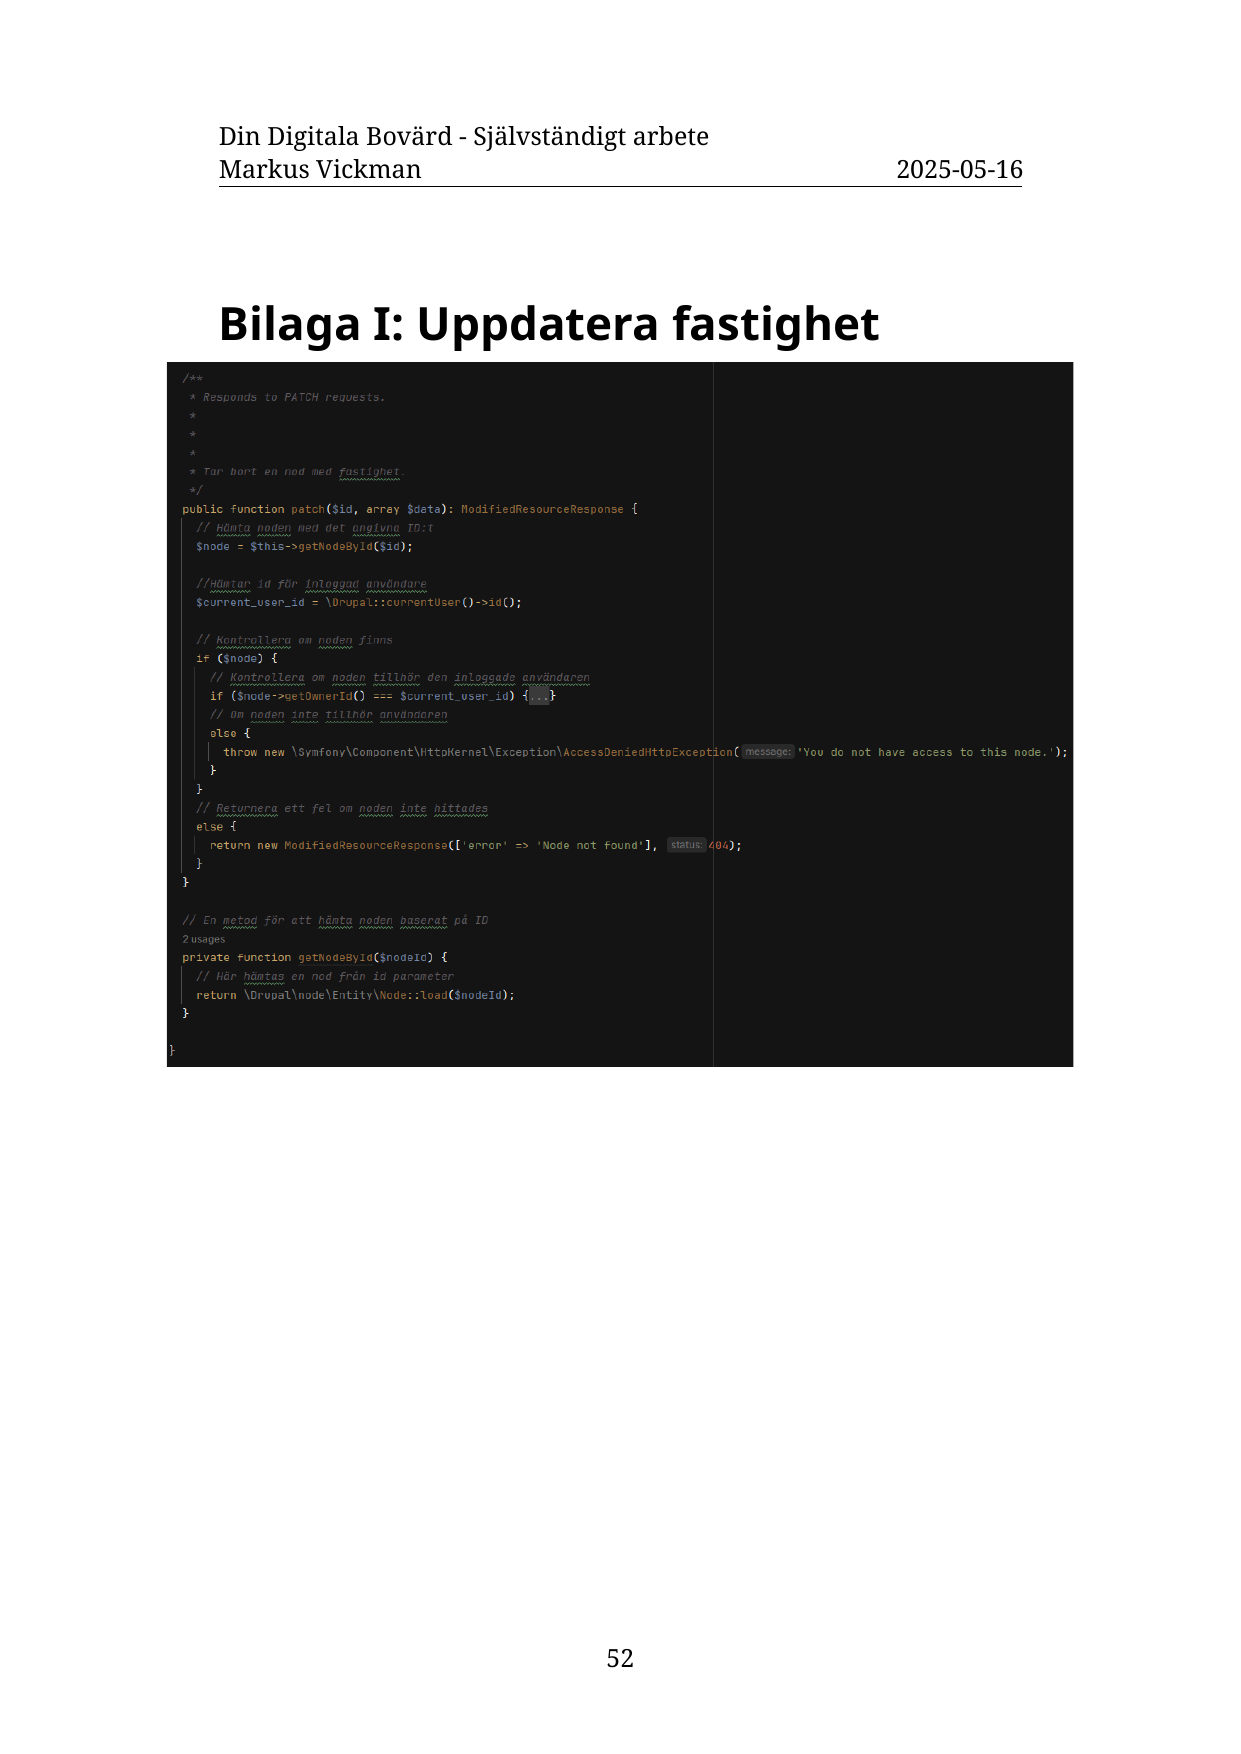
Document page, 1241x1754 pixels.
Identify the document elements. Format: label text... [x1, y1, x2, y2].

picture [166, 362, 1074, 1067]
subtitle Bilaga I: Uppdatera fastighet [218, 291, 1022, 353]
